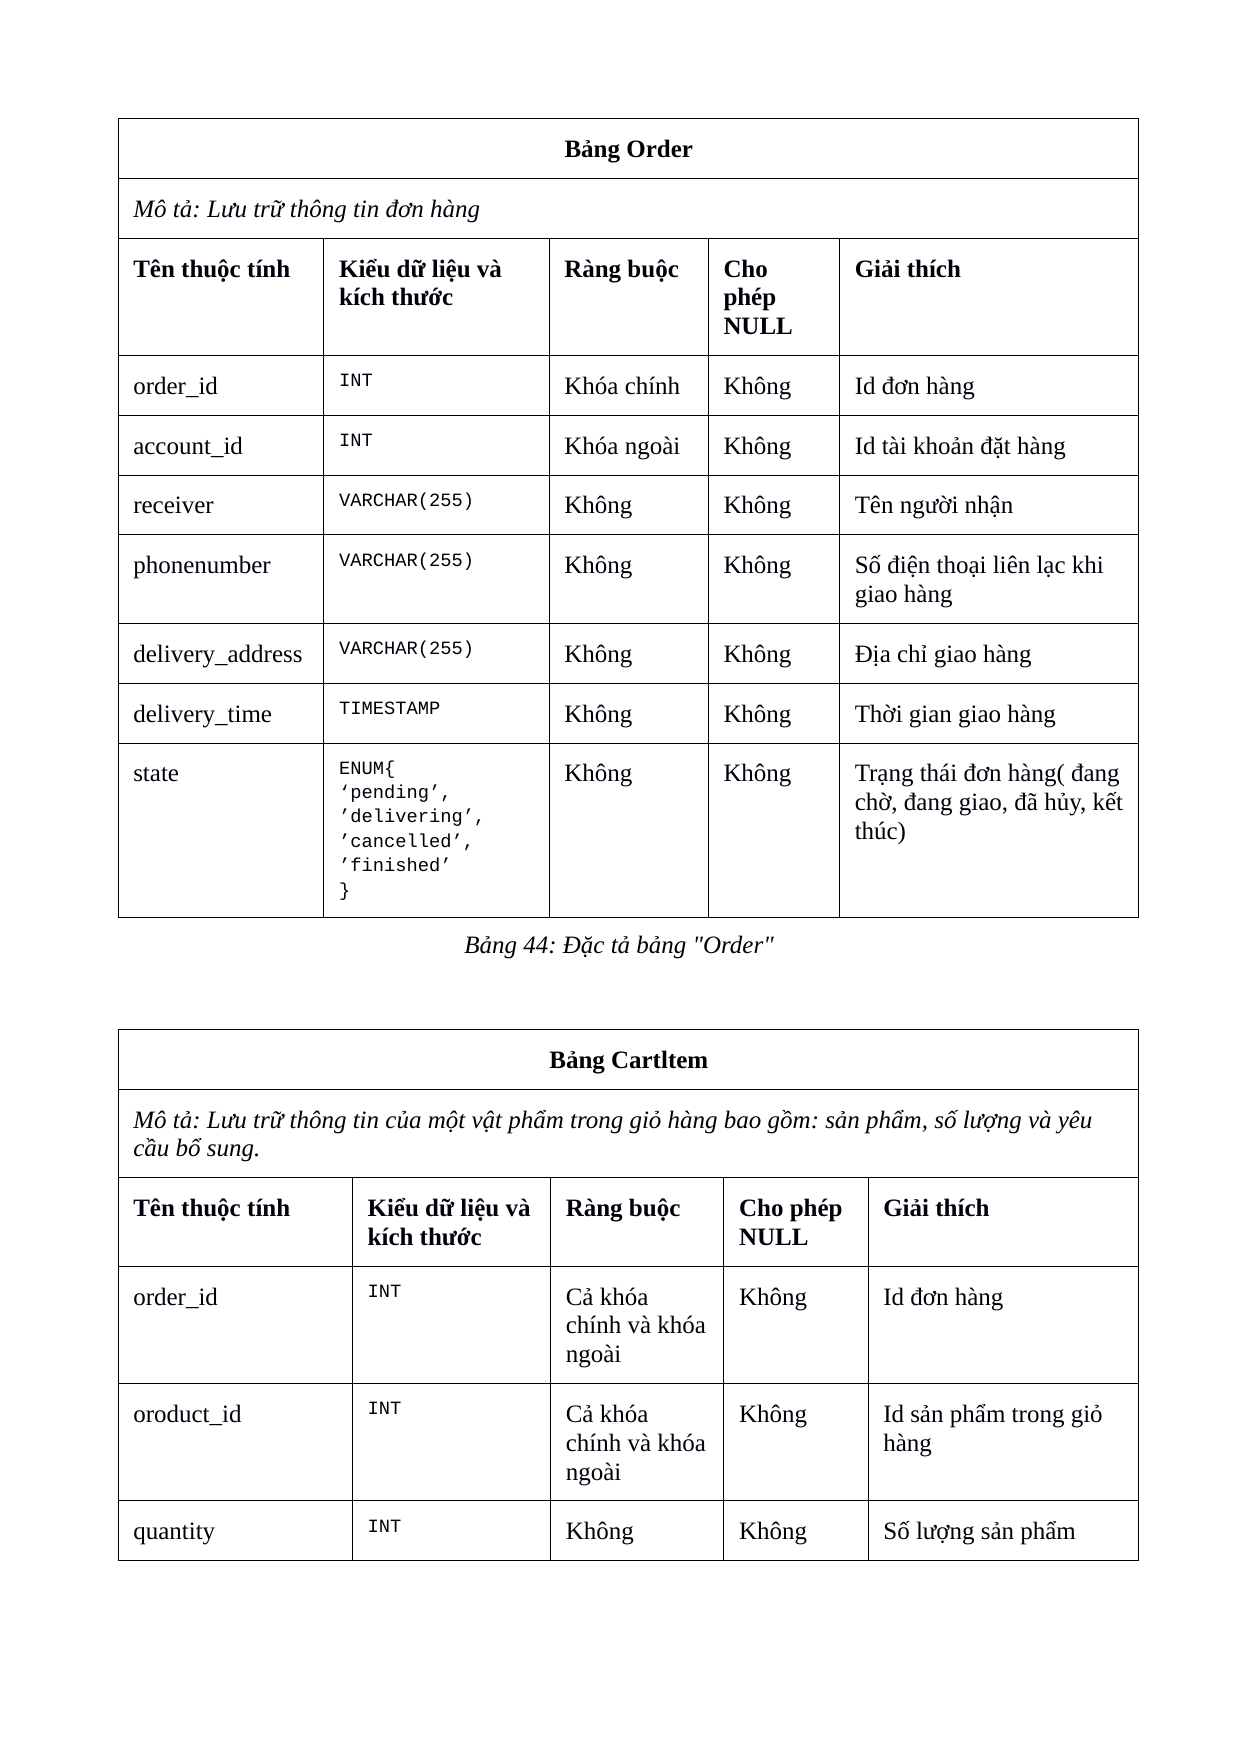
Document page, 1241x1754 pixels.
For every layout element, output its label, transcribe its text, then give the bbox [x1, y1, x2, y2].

table_cell Số điện thoại liên lạc khi giao hàng [840, 535, 1138, 623]
table_cell Kiểu dữ liệu và kích thước [353, 1178, 550, 1266]
table_cell Không [709, 356, 839, 415]
table_cell Ràng buộc [550, 239, 708, 355]
table_cell Không [724, 1384, 868, 1500]
table_cell Không [709, 476, 839, 534]
table_header Bảng Order [119, 119, 1138, 178]
table_cell Tên người nhận [840, 476, 1138, 534]
table_cell oroduct_id [119, 1384, 352, 1500]
table_cell VARCHAR(255) [324, 624, 549, 683]
table_cell Không [724, 1267, 868, 1383]
table_header Bảng Cartltem [119, 1030, 1138, 1089]
table_cell receiver [119, 476, 323, 534]
table_cell INT [324, 356, 549, 415]
table_cell phonenumber [119, 535, 323, 623]
table_cell Không [550, 476, 708, 534]
table_cell Id tài khoản đặt hàng [840, 416, 1138, 474]
table_cell VARCHAR(255) [324, 476, 549, 534]
table_cell Không [551, 1501, 723, 1560]
table_cell Mô tả: Lưu trữ thông tin đơn hàng [119, 179, 1138, 238]
table_cell Khóa chính [550, 356, 708, 415]
table_cell VARCHAR(255) [324, 535, 549, 623]
table_cell Khóa ngoài [550, 416, 708, 474]
text Bảng 44: Đặc tả bảng "Order" [118, 930, 1122, 959]
table_cell state [119, 744, 323, 917]
table_cell ENUM{ ‘pending’, ’delivering’, ’cancelled’, ’finished’ } [324, 744, 549, 917]
table_cell INT [353, 1384, 550, 1500]
table_cell Số lượng sản phẩm [869, 1501, 1138, 1560]
table_cell Giải thích [869, 1178, 1138, 1266]
table_cell Không [550, 684, 708, 742]
table_cell TIMESTAMP [324, 684, 549, 742]
table_cell delivery_time [119, 684, 323, 742]
table_cell INT [353, 1501, 550, 1560]
table_cell Id đơn hàng [840, 356, 1138, 415]
table_cell Trạng thái đơn hàng( đang chờ, đang giao, đã hủy, kết thúc) [840, 744, 1138, 917]
table_cell account_id [119, 416, 323, 474]
table_cell Không [709, 624, 839, 683]
table_cell INT [353, 1267, 550, 1383]
table_cell Không [550, 535, 708, 623]
table_cell Kiểu dữ liệu và kích thước [324, 239, 549, 355]
table_cell Không [550, 624, 708, 683]
table_cell Không [709, 416, 839, 474]
table_cell Tên thuộc tính [119, 1178, 352, 1266]
table_cell Cho phép NULL [724, 1178, 868, 1266]
table_cell Ràng buộc [551, 1178, 723, 1266]
table_cell Địa chỉ giao hàng [840, 624, 1138, 683]
table_cell Thời gian giao hàng [840, 684, 1138, 742]
table_cell Mô tả: Lưu trữ thông tin của một vật phẩm trong giỏ hàng bao gồm: sản phẩm, số lượng và yêu cầu bổ sung. [119, 1090, 1138, 1177]
table_cell Không [550, 744, 708, 917]
table_cell Giải thích [840, 239, 1138, 355]
table_cell Id đơn hàng [869, 1267, 1138, 1383]
table_cell INT [324, 416, 549, 474]
table_cell delivery_address [119, 624, 323, 683]
table_cell Không [709, 684, 839, 742]
table_cell Cả khóa chính và khóa ngoài [551, 1267, 723, 1383]
table_cell Cho phép NULL [709, 239, 839, 355]
table_cell Không [724, 1501, 868, 1560]
table_cell Không [709, 744, 839, 917]
table_cell quantity [119, 1501, 352, 1560]
table_cell order_id [119, 356, 323, 415]
table_cell Cả khóa chính và khóa ngoài [551, 1384, 723, 1500]
table_cell order_id [119, 1267, 352, 1383]
table_cell Tên thuộc tính [119, 239, 323, 355]
table_cell Id sản phẩm trong giỏ hàng [869, 1384, 1138, 1500]
table_cell Không [709, 535, 839, 623]
